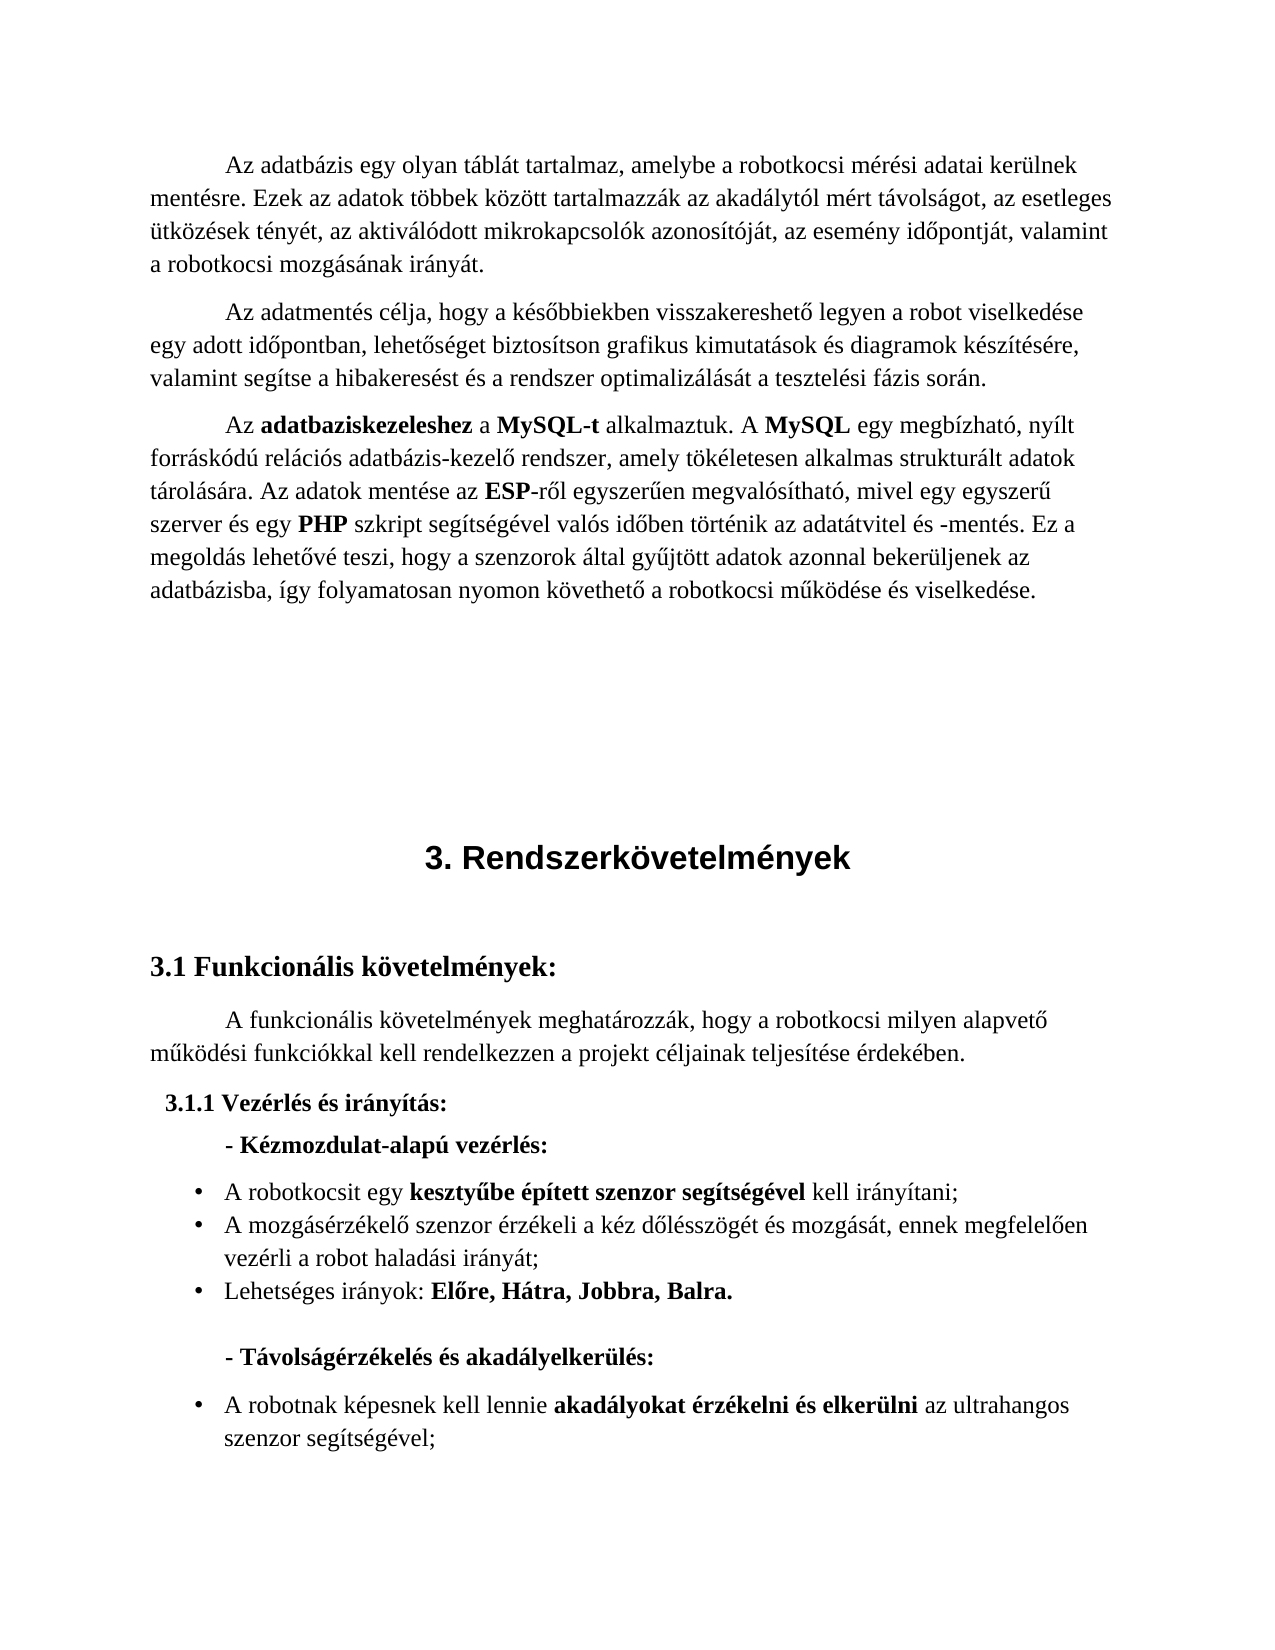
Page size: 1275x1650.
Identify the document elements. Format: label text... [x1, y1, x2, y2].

list A robotkocsit egy kesztyűbe épített szenzor segítségével kell irányítani; [194, 1177, 1125, 1206]
text 3.1 Funkcionális követelmények: [150, 949, 1125, 983]
text Az adatmentés célja, hogy a későbbiekben visszakereshető legyen a robot viselkedése egy adott időpontban, lehetőséget biztosítson grafikus kimutatások és diagramok készítésére, valamint segítse a hibakeresést és a rendszer optimalizálását a tesztelési fázis során. [150, 297, 1125, 391]
list A mozgásérzékelő szenzor érzékeli a kéz dőlésszögét és mozgását, ennek megfelelően vezérli a robot haladási irányát; [194, 1210, 1125, 1272]
list A robotnak képesnek kell lennie akadályokat érzékelni és elkerülni az ultrahangos szenzor segítségével; [194, 1390, 1125, 1452]
text Az adatbaziskezeleshez a MySQL-t alkalmaztuk. A MySQL egy megbízható, nyílt forráskódú relációs adatbázis-kezelő rendszer, amely tökéletesen alkalmas strukturált adatok tárolására. Az adatok mentése az ESP-ről egyszerűen megvalósítható, mivel egy egyszerű szerver és egy PHP szkript segítségével valós időben történik az adatátvitel és -mentés. Ez a megoldás lehetővé teszi, hogy a szenzorok által gyűjtött adatok azonnal bekerüljenek az adatbázisba, így folyamatosan nyomon követhető a robotkocsi működése és viselkedése. [150, 410, 1125, 604]
text A funkcionális követelmények meghatározzák, hogy a robotkocsi milyen alapvető működési funkciókkal kell rendelkezzen a projekt céljainak teljesítése érdekében. [150, 1005, 1125, 1067]
text Az adatbázis egy olyan táblát tartalmaz, amelybe a robotkocsi mérési adatai kerülnek mentésre. Ezek az adatok többek között tartalmazzák az akadálytól mért távolságot, az esetleges ütközések tényét, az aktiválódott mikrokapcsolók azonosítóját, az esemény időpontját, valamint a robotkocsi mozgásának irányát. [150, 150, 1125, 278]
text - Kézmozdulat-alapú vezérlés: [150, 1130, 1125, 1158]
list Lehetséges irányok: Előre, Hátra, Jobbra, Balra. [194, 1276, 1125, 1305]
text 3. Rendszerkövetelmények [150, 838, 1125, 876]
text - Távolságérzékelés és akadályelkerülés: [150, 1342, 1125, 1371]
subtitle 3.1.1 Vezérlés és irányítás: [150, 1088, 1125, 1117]
